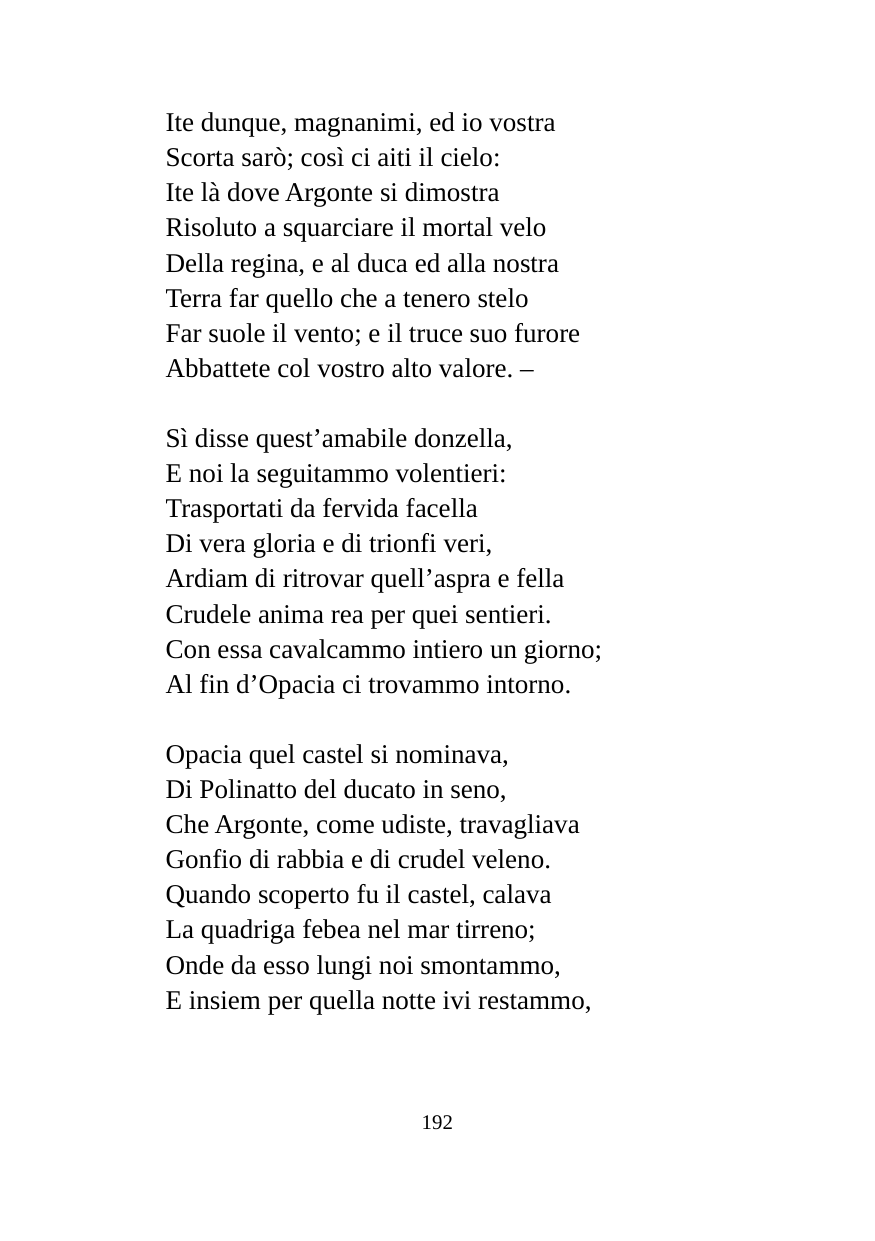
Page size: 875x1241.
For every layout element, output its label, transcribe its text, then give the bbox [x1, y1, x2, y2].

text Onde da esso lungi noi smontammo, [165, 949, 768, 980]
text Sì disse quest’amabile donzella, [165, 422, 768, 453]
text Opacia quel castel si nominava, [165, 738, 768, 769]
text Al fin d’Opacia ci trovammo intorno. [165, 668, 768, 699]
text Ite dunque, magnanimi, ed io vostra [165, 106, 768, 137]
text E noi la seguitammo volentieri: [165, 457, 768, 488]
text Quando scoperto fu il castel, calava [165, 878, 768, 910]
text Che Argonte, come udiste, travagliava [165, 808, 768, 839]
text Crudele anima rea per quei sentieri. [165, 598, 768, 629]
text Ite là dove Argonte si dimostra [165, 176, 768, 208]
text Terra far quello che a tenero stelo [165, 282, 768, 313]
text Far suole il vento; e il truce suo furore [165, 317, 768, 348]
text Di Polinatto del ducato in seno, [165, 773, 768, 804]
text La quadriga febea nel mar tirreno; [165, 914, 768, 945]
text Trasportati da fervida facella [165, 492, 768, 523]
text Abbattete col vostro alto valore. – [165, 352, 768, 383]
text Della regina, e al duca ed alla nostra [165, 247, 768, 278]
text E insiem per quella notte ivi restammo, [165, 984, 768, 1015]
text Di vera gloria e di trionfi veri, [165, 527, 768, 559]
text Ardiam di ritrovar quell’aspra e fella [165, 563, 768, 594]
text Risoluto a squarciare il mortal velo [165, 212, 768, 243]
text Scorta sarò; così ci aiti il cielo: [165, 141, 768, 172]
text Con essa cavalcammo intiero un giorno; [165, 633, 768, 664]
text Gonfio di rabbia e di crudel veleno. [165, 843, 768, 874]
